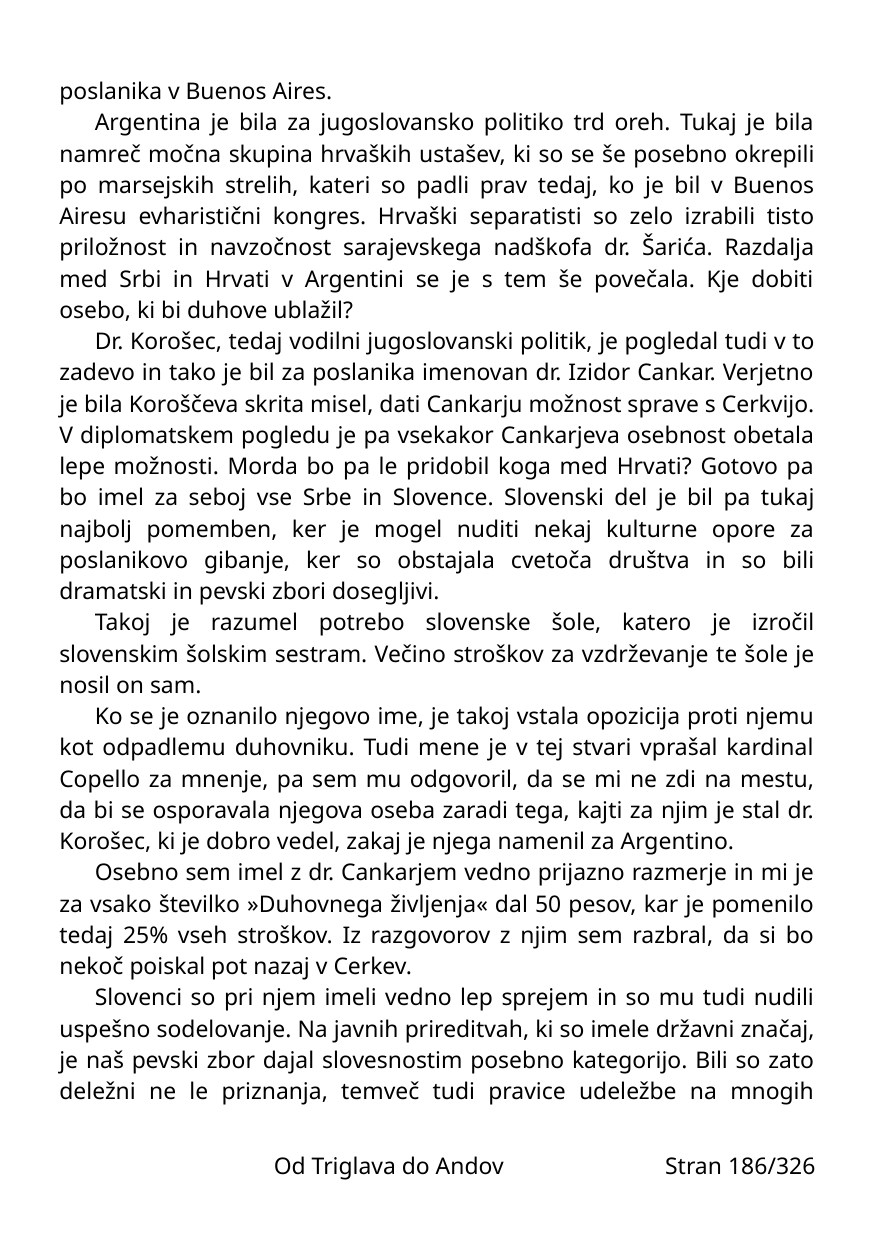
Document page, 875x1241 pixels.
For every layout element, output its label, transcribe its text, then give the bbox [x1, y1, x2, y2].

text Argentina je bila za jugoslovansko politiko trd oreh. Tukaj je bila namreč močna skupina hrvaških ustašev, ki so se še posebno okrepili po marsejskih strelih, kateri so padli prav tedaj, ko je bil v Buenos Airesu evharistični kongres. Hrvaški separatisti so zelo izrabili tisto priložnost in navzočnost sarajevskega nadškofa dr. Šarića. Razdalja med Srbi in Hrvati v Argentini se je s tem še povečala. Kje dobiti osebo, ki bi duhove ublažil? [59, 106, 815, 325]
text poslanika v Buenos Aires. [59, 75, 815, 106]
text Osebno sem imel z dr. Cankarjem vedno prijazno razmerje in mi je za vsako številko »Duhovnega življenja« dal 50 pesov, kar je pomenilo tedaj 25% vseh stroškov. Iz razgovorov z njim sem razbral, da si bo nekoč poiskal pot nazaj v Cerkev. [59, 856, 815, 981]
text Ko se je oznanilo njegovo ime, je takoj vstala opozicija proti njemu kot odpadlemu duhovniku. Tudi mene je v tej stvari vprašal kardinal Copello za mnenje, pa sem mu odgovoril, da se mi ne zdi na mestu, da bi se osporavala njegova oseba zaradi tega, kajti za njim je stal dr. Korošec, ki je dobro vedel, zakaj je njega namenil za Argentino. [59, 700, 815, 856]
text Slovenci so pri njem imeli vedno lep sprejem in so mu tudi nudili uspešno sodelovanje. Na javnih prireditvah, ki so imele državni značaj, je naš pevski zbor dajal slovesnostim posebno kategorijo. Bili so zato deležni ne le priznanja, temveč tudi pravice udeležbe na mnogih [59, 981, 815, 1106]
text Dr. Korošec, tedaj vodilni jugoslovanski politik, je pogledal tudi v to zadevo in tako je bil za poslanika imenovan dr. Izidor Cankar. Verjetno je bila Koroščeva skrita misel, dati Cankarju možnost sprave s Cerkvijo. V diplomatskem pogledu je pa vsekakor Cankarjeva osebnost obetala lepe možnosti. Morda bo pa le pridobil koga med Hrvati? Gotovo pa bo imel za seboj vse Srbe in Slovence. Slovenski del je bil pa tukaj najbolj pomemben, ker je mogel nuditi nekaj kulturne opore za poslanikovo gibanje, ker so obstajala cvetoča društva in so bili dramatski in pevski zbori dosegljivi. [59, 325, 815, 606]
text Takoj je razumel potrebo slovenske šole, katero je izročil slovenskim šolskim sestram. Večino stroškov za vzdrževanje te šole je nosil on sam. [59, 606, 815, 700]
